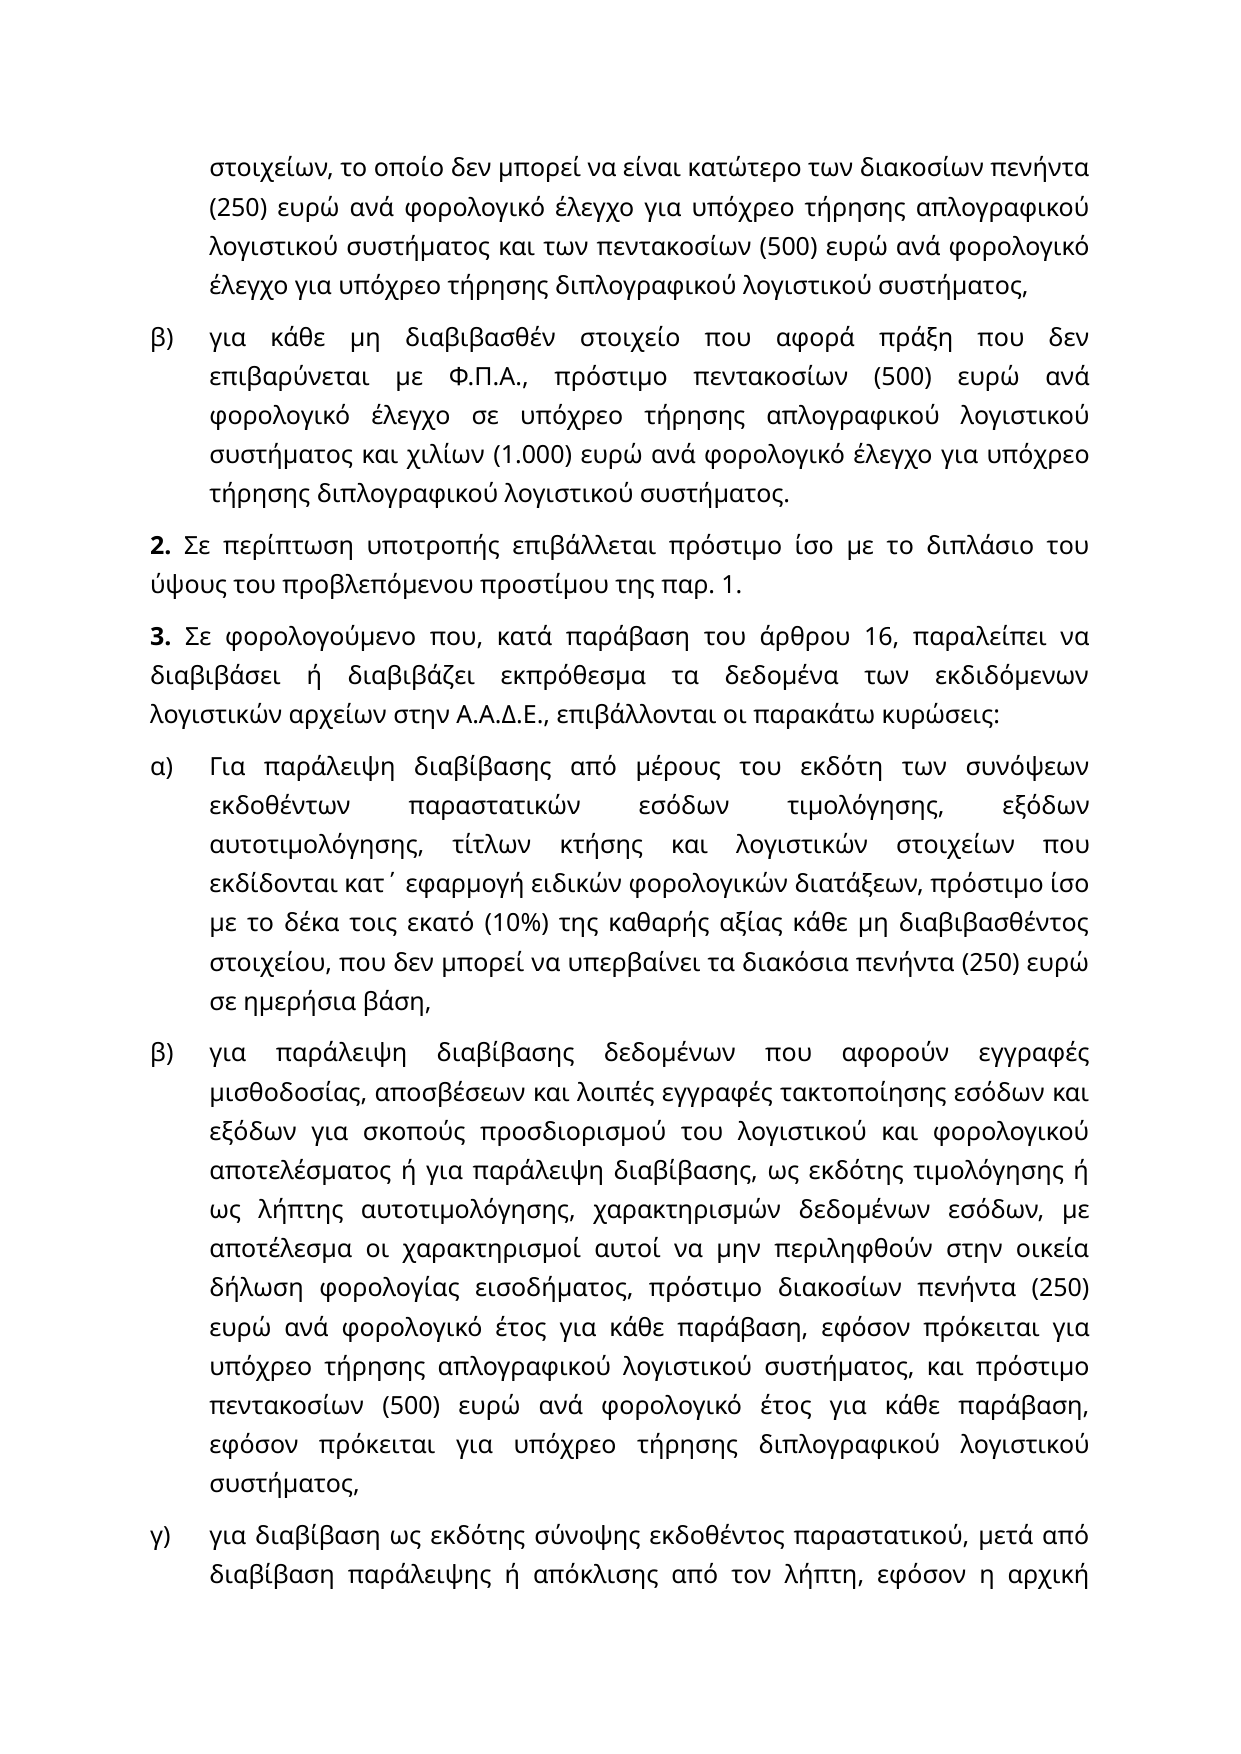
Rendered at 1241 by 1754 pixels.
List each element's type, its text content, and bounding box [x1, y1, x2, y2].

list γ) για διαβίβαση ως εκδότης σύνοψης εκδοθέντος παραστατικού, μετά από διαβίβαση παράλειψης ή απόκλισης από τον λήπτη, εφόσον η αρχική [150, 1517, 1090, 1591]
text 3. Σε φορολογούμενο που, κατά παράβαση του άρθρου 16, παραλείπει να διαβιβάσει ή διαβιβάζει εκπρόθεσμα τα δεδομένα των εκδιδόμενων λογιστικών αρχείων στην Α.Α.Δ.Ε., επιβάλλονται οι παρακάτω κυρώσεις: [150, 618, 1090, 731]
list α) Για παράλειψη διαβίβασης από μέρους του εκδότη των συνόψεων εκδοθέντων παραστατικών εσόδων τιμολόγησης, εξόδων αυτοτιμολόγησης, τίτλων κτήσης και λογιστικών στοιχείων που εκδίδονται κατ΄ εφαρμογή ειδικών φορολογικών διατάξεων, πρόστιμο ίσο με το δέκα τοις εκατό (10%) της καθαρής αξίας κάθε μη διαβιβασθέντος στοιχείου, που δεν μπορεί να υπερβαίνει τα διακόσια πενήντα (250) ευρώ σε ημερήσια βάση, [150, 748, 1090, 1017]
text 2. Σε περίπτωση υποτροπής επιβάλλεται πρόστιμο ίσο με το διπλάσιο του ύψους του προβλεπόμενου προστίμου της παρ. 1. [150, 527, 1090, 601]
list στοιχείων, το οποίο δεν μπορεί να είναι κατώτερο των διακοσίων πενήντα (250) ευρώ ανά φορολογικό έλεγχο για υπόχρεο τήρησης απλογραφικού λογιστικού συστήματος και των πεντακοσίων (500) ευρώ ανά φορολογικό έλεγχο για υπόχρεο τήρησης διπλογραφικού λογιστικού συστήματος, [150, 150, 1090, 302]
list β) για παράλειψη διαβίβασης δεδομένων που αφορούν εγγραφές μισθοδοσίας, αποσβέσεων και λοιπές εγγραφές τακτοποίησης εσόδων και εξόδων για σκοπούς προσδιορισμού του λογιστικού και φορολογικού αποτελέσματος ή για παράλειψη διαβίβασης, ως εκδότης τιμολόγησης ή ως λήπτης αυτοτιμολόγησης, χαρακτηρισμών δεδομένων εσόδων, με αποτέλεσμα οι χαρακτηρισμοί αυτοί να μην περιληφθούν στην οικεία δήλωση φορολογίας εισοδήματος, πρόστιμο διακοσίων πενήντα (250) ευρώ ανά φορολογικό έτος για κάθε παράβαση, εφόσον πρόκειται για υπόχρεο τήρησης απλογραφικού λογιστικού συστήματος, και πρόστιμο πεντακοσίων (500) ευρώ ανά φορολογικό έτος για κάθε παράβαση, εφόσον πρόκειται για υπόχρεο τήρησης διπλογραφικού λογιστικού συστήματος, [150, 1035, 1090, 1500]
list β) για κάθε μη διαβιβασθέν στοιχείο που αφορά πράξη που δεν επιβαρύνεται με Φ.Π.Α., πρόστιμο πεντακοσίων (500) ευρώ ανά φορολογικό έλεγχο σε υπόχρεο τήρησης απλογραφικού λογιστικού συστήματος και χιλίων (1.000) ευρώ ανά φορολογικό έλεγχο για υπόχρεο τήρησης διπλογραφικού λογιστικού συστήματος. [150, 319, 1090, 510]
